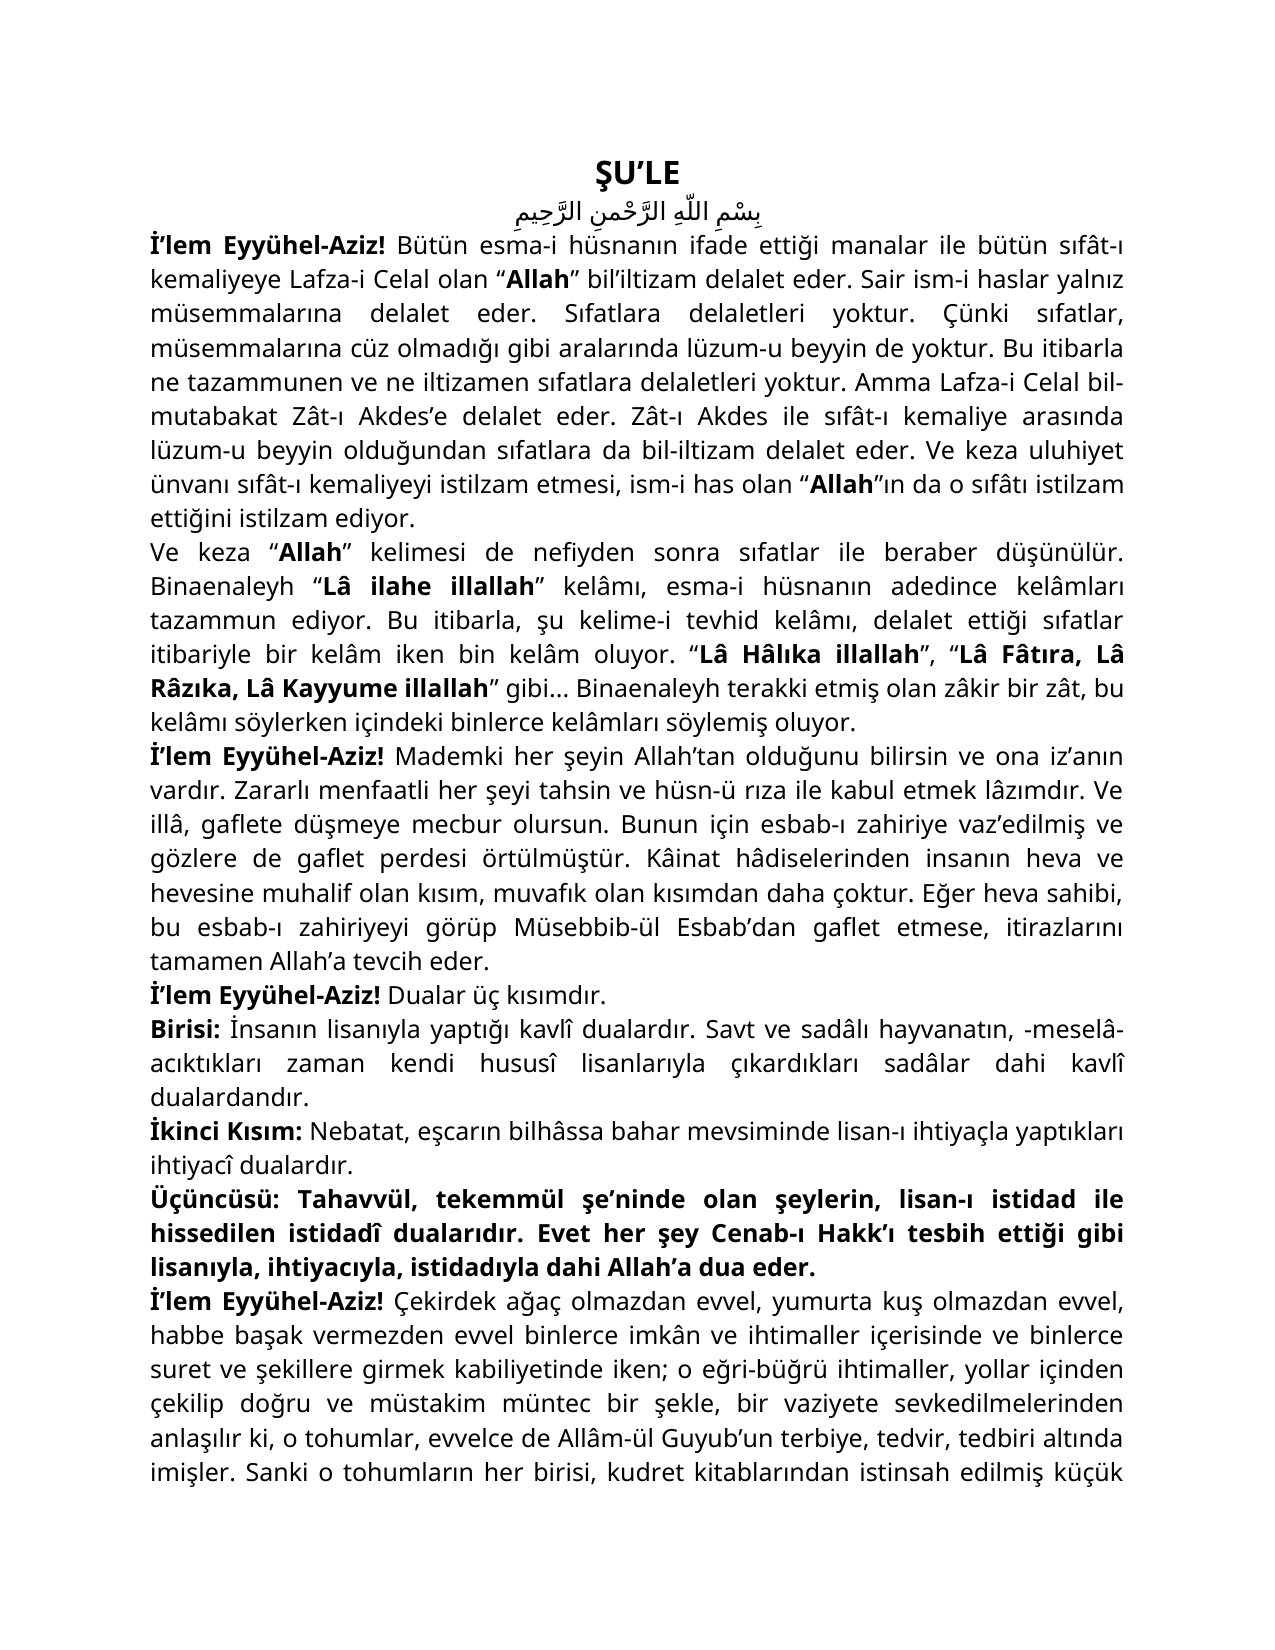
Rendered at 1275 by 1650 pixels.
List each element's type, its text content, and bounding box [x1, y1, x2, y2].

subtitle ŞU’LE [150, 150, 1125, 194]
text Üçüncüsü: Tahavvül, tekemmül şe’ninde olan şeylerin, lisan-ı istidad ile hissedilen istidadî dualarıdır. Evet her şey Cenab-ı Hakk’ı tesbih ettiği gibi lisanıyla, ihtiyacıyla, istidadıyla dahi Allah’a dua eder. [150, 1182, 1125, 1284]
text Birisi: İnsanın lisanıyla yaptığı kavlî dualardır. Savt ve sadâlı hayvanatın, -meselâ- acıktıkları zaman kendi hususî lisanlarıyla çıkardıkları sadâlar dahi kavlî dualardandır. [150, 1011, 1125, 1114]
text بِسْمِ اللّهِ الرَّحْمنِ الرَّحِيمِ [150, 194, 1125, 228]
text İ’lem Eyyühel-Aziz! Mademki her şeyin Allah’tan olduğunu bilirsin ve ona iz’anın vardır. Zararlı menfaatli her şeyi tahsin ve hüsn-ü rıza ile kabul etmek lâzımdır. Ve illâ, gaflete düşmeye mecbur olursun. Bunun için esbab-ı zahiriye vaz’edilmiş ve gözlere de gaflet perdesi örtülmüştür. Kâinat hâdiselerinden insanın heva ve hevesine muhalif olan kısım, muvafık olan kısımdan daha çoktur. Eğer heva sahibi, bu esbab-ı zahiriyeyi görüp Müsebbib-ül Esbab’dan gaflet etmese, itirazlarını tamamen Allah’a tevcih eder. [150, 739, 1125, 977]
text İ’lem Eyyühel-Aziz! Dualar üç kısımdır. [150, 977, 1125, 1011]
text İkinci Kısım: Nebatat, eşcarın bilhâssa bahar mevsiminde lisan-ı ihtiyaçla yaptıkları ihtiyacî dualardır. [150, 1114, 1125, 1182]
text İ’lem Eyyühel-Aziz! Bütün esma-i hüsnanın ifade ettiği manalar ile bütün sıfât-ı kemaliyeye Lafza-i Celal olan “Allah” bil’iltizam delalet eder. Sair ism-i haslar yalnız müsemmalarına delalet eder. Sıfatlara delaletleri yoktur. Çünki sıfatlar, müsemmalarına cüz olmadığı gibi aralarında lüzum-u beyyin de yoktur. Bu itibarla ne tazammunen ve ne iltizamen sıfatlara delaletleri yoktur. Amma Lafza-i Celal bil-mutabakat Zât-ı Akdes’e delalet eder. Zât-ı Akdes ile sıfât-ı kemaliye arasında lüzum-u beyyin olduğundan sıfatlara da bil-iltizam delalet eder. Ve keza uluhiyet ünvanı sıfât-ı kemaliyeyi istilzam etmesi, ism-i has olan “Allah”ın da o sıfâtı istilzam ettiğini istilzam ediyor. [150, 228, 1125, 534]
text Ve keza “Allah” kelimesi de nefiyden sonra sıfatlar ile beraber düşünülür. Binaenaleyh “Lâ ilahe illallah” kelâmı, esma-i hüsnanın adedince kelâmları tazammun ediyor. Bu itibarla, şu kelime-i tevhid kelâmı, delalet ettiği sıfatlar itibariyle bir kelâm iken bin kelâm oluyor. “Lâ Hâlıka illallah”, “Lâ Fâtıra, Lâ Râzıka, Lâ Kayyume illallah” gibi... Binaenaleyh terakki etmiş olan zâkir bir zât, bu kelâmı söylerken içindeki binlerce kelâmları söylemiş oluyor. [150, 534, 1125, 739]
text İ’lem Eyyühel-Aziz! Çekirdek ağaç olmazdan evvel, yumurta kuş olmazdan evvel, habbe başak vermezden evvel binlerce imkân ve ihtimaller içerisinde ve binlerce suret ve şekillere girmek kabiliyetinde iken; o eğri-büğrü ihtimaller, yollar içinden çekilip doğru ve müstakim müntec bir şekle, bir vaziyete sevkedilmelerinden anlaşılır ki, o tohumlar, evvelce de Allâm-ül Guyub’un terbiye, tedvir, tedbiri altında imişler. Sanki o tohumların her birisi, kudret kitablarından istinsah edilmiş küçük [150, 1284, 1125, 1488]
